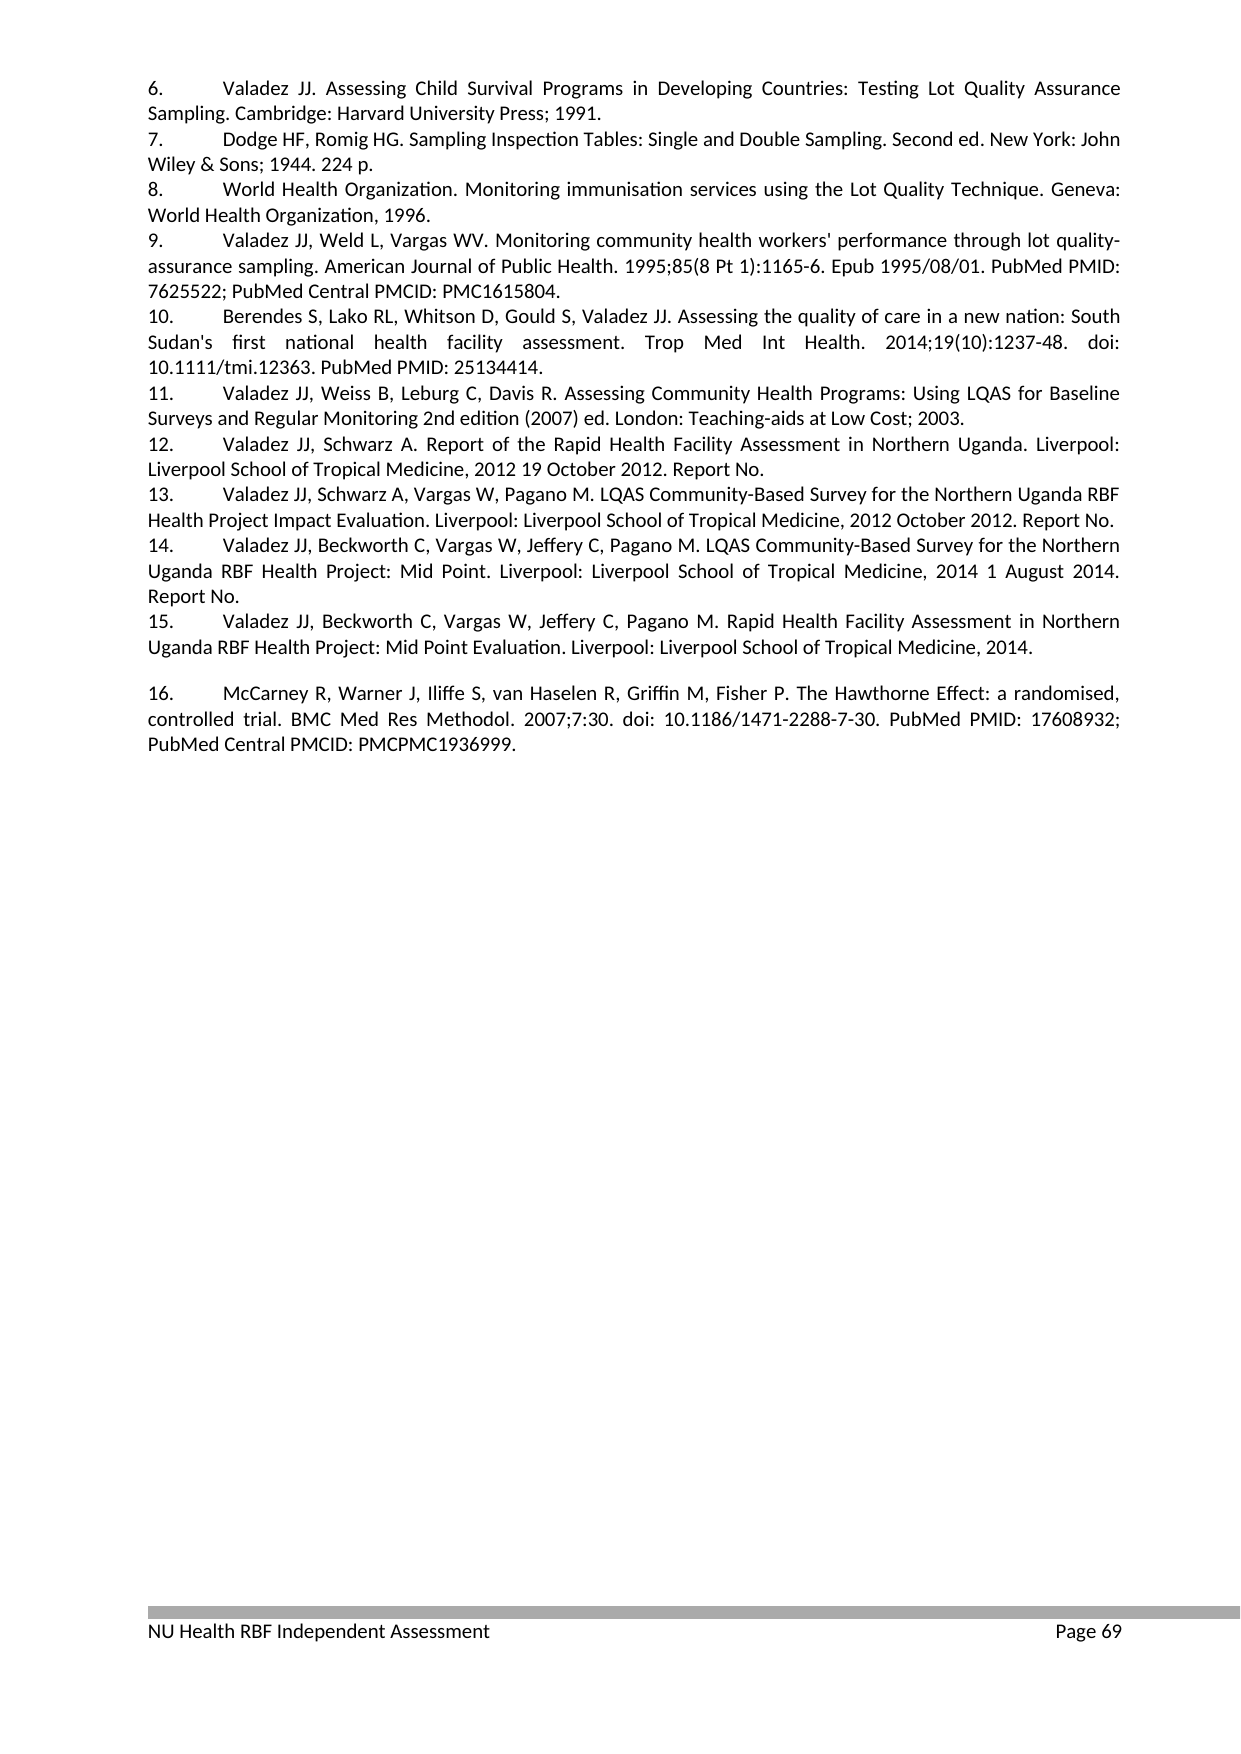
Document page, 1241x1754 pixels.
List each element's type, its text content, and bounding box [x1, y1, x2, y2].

text 9. Valadez JJ, Weld L, Vargas WV. Monitoring community health workers' performance through lot quality-assurance sampling. American Journal of Public Health. 1995;85(8 Pt 1):1165-6. Epub 1995/08/01. PubMed PMID: 7625522; PubMed Central PMCID: PMC1615804. [148, 227, 1122, 304]
text 10. Berendes S, Lako RL, Whitson D, Gould S, Valadez JJ. Assessing the quality of care in a new nation: South Sudan's first national health facility assessment. Trop Med Int Health. 2014;19(10):1237-48. doi: 10.1111/tmi.12363. PubMed PMID: 25134414. [148, 304, 1122, 380]
text 12. Valadez JJ, Schwarz A. Report of the Rapid Health Facility Assessment in Northern Uganda. Liverpool: Liverpool School of Tropical Medicine, 2012 19 October 2012. Report No. [148, 431, 1122, 482]
text 14. Valadez JJ, Beckworth C, Vargas W, Jeffery C, Pagano M. LQAS Community-Based Survey for the Northern Uganda RBF Health Project: Mid Point. Liverpool: Liverpool School of Tropical Medicine, 2014 1 August 2014. Report No. [148, 532, 1122, 609]
text 16. McCarney R, Warner J, Iliffe S, van Haselen R, Griffin M, Fisher P. The Hawthorne Effect: a randomised, controlled trial. BMC Med Res Methodol. 2007;7:30. doi: 10.1186/1471-2288-7-30. PubMed PMID: 17608932; PubMed Central PMCID: PMCPMC1936999. [148, 680, 1122, 757]
text 6. Valadez JJ. Assessing Child Survival Programs in Developing Countries: Testing Lot Quality Assurance Sampling. Cambridge: Harvard University Press; 1991. [148, 75, 1122, 126]
text 8. World Health Organization. Monitoring immunisation services using the Lot Quality Technique. Geneva: World Health Organization, 1996. [148, 177, 1122, 227]
text 7. Dodge HF, Romig HG. Sampling Inspection Tables: Single and Double Sampling. Second ed. New York: John Wiley & Sons; 1944. 224 p. [148, 126, 1122, 177]
text 13. Valadez JJ, Schwarz A, Vargas W, Pagano M. LQAS Community-Based Survey for the Northern Uganda RBF Health Project Impact Evaluation. Liverpool: Liverpool School of Tropical Medicine, 2012 October 2012. Report No. [148, 482, 1122, 532]
text 15. Valadez JJ, Beckworth C, Vargas W, Jeffery C, Pagano M. Rapid Health Facility Assessment in Northern Uganda RBF Health Project: Mid Point Evaluation. Liverpool: Liverpool School of Tropical Medicine, 2014. [148, 609, 1122, 659]
text 11. Valadez JJ, Weiss B, Leburg C, Davis R. Assessing Community Health Programs: Using LQAS for Baseline Surveys and Regular Monitoring 2nd edition (2007) ed. London: Teaching-aids at Low Cost; 2003. [148, 380, 1122, 431]
